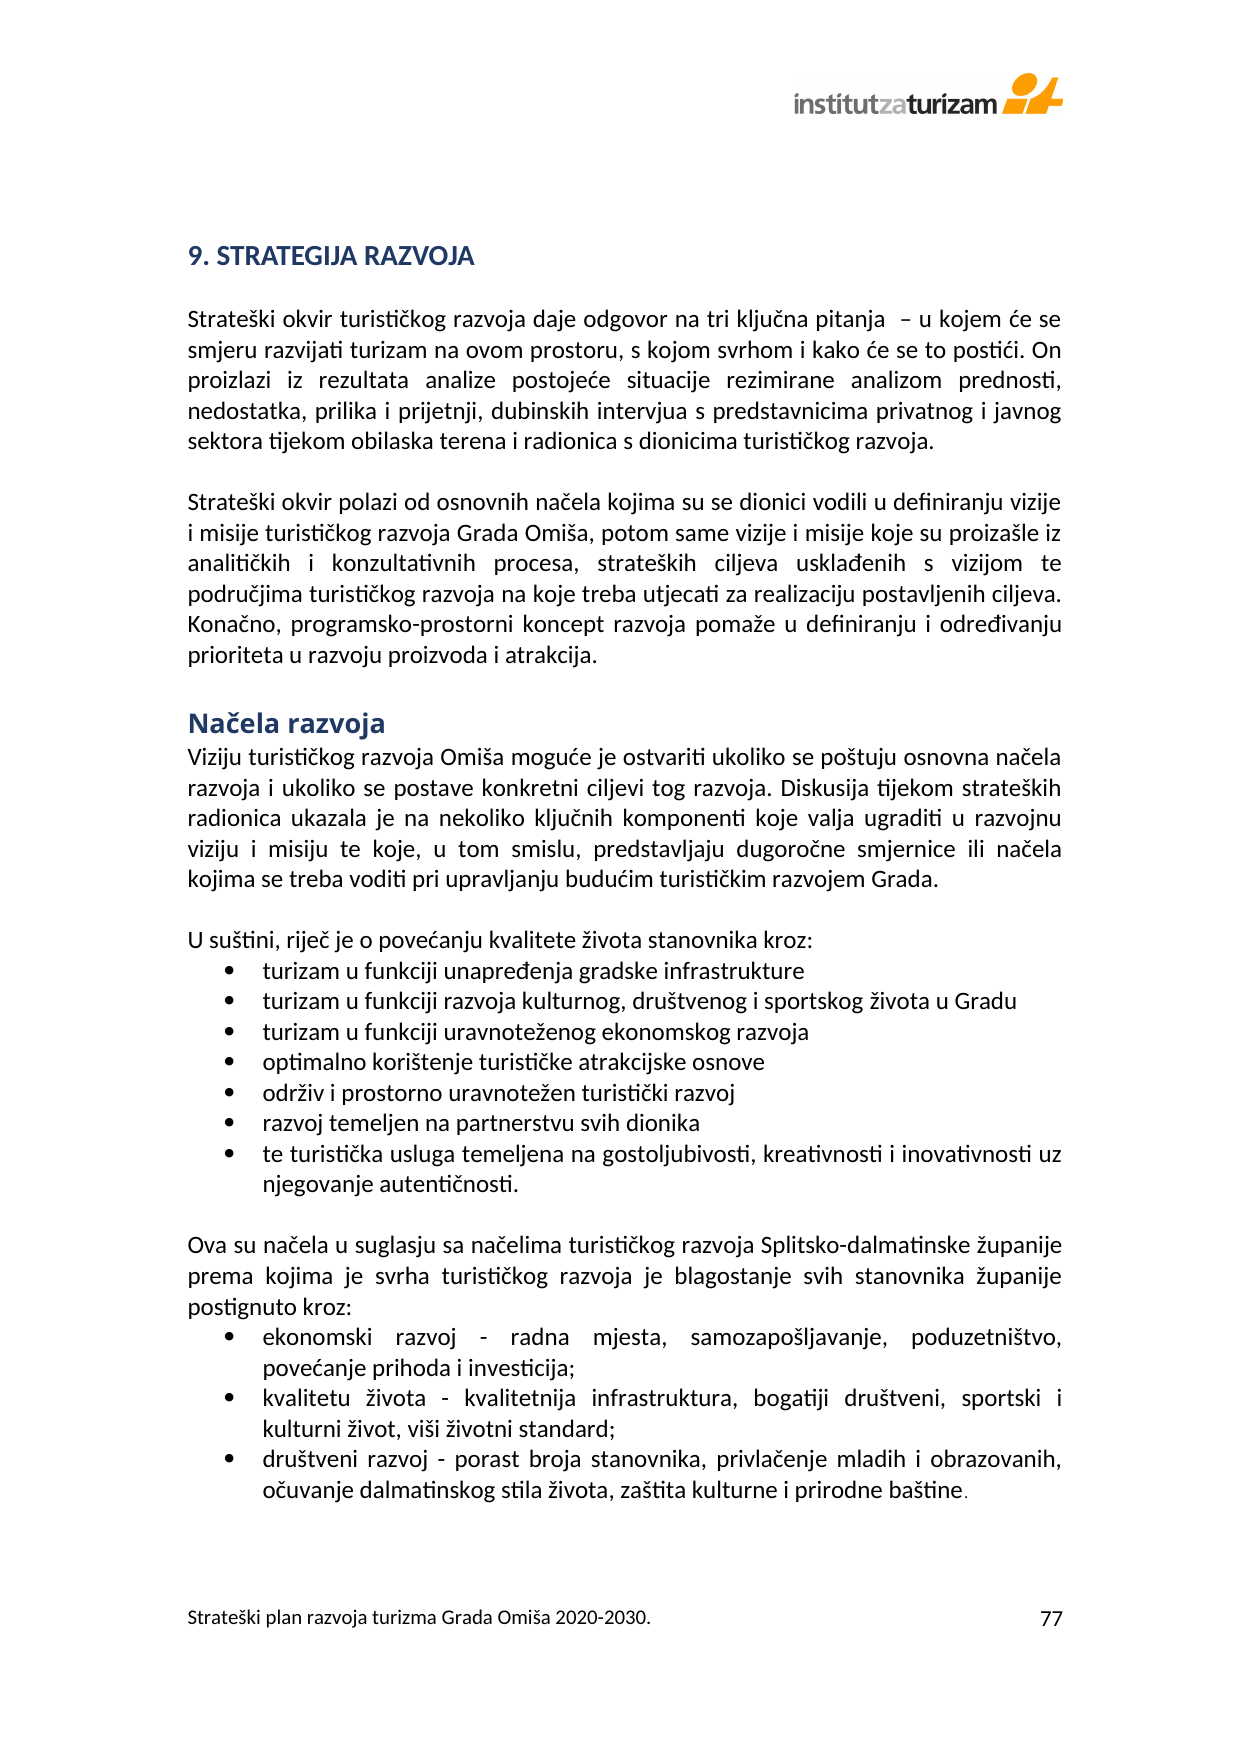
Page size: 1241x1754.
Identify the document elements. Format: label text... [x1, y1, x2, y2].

list turizam u funkciji uravnoteženog ekonomskog razvoja [225, 1016, 1063, 1046]
text Strateški okvir turističkog razvoja daje odgovor na tri ključna pitanja – u kojem će se smjeru razvijati turizam na ovom prostoru, s kojom svrhom i kako će se to postići. On proizlazi iz rezultata analize postojeće situacije rezimirane analizom prednosti, nedostatka, prilika i prijetnji, dubinskih intervjua s predstavnicima privatnog i javnog sektora tijekom obilaska terena i radionica s dionicima turističkog razvoja. [187, 303, 1063, 456]
list društveni razvoj - porast broja stanovnika, privlačenje mladih i obrazovanih, očuvanje dalmatinskog stila života, zaštita kulturne i prirodne baštine. [225, 1443, 1063, 1504]
list kvalitetu života - kvalitetnija infrastruktura, bogatiji društveni, sportski i kulturni život, viši životni standard; [225, 1382, 1063, 1443]
list turizam u funkciji razvoja kulturnog, društvenog i sportskog života u Gradu [225, 985, 1063, 1016]
text Viziju turističkog razvoja Omiša moguće je ostvariti ukoliko se poštuju osnovna načela razvoja i ukoliko se postave konkretni ciljevi tog razvoja. Diskusija tijekom strateških radionica ukazala je na nekoliko ključnih komponenti koje valja ugraditi u razvojnu viziju i misiju te koje, u tom smislu, predstavljaju dugoročne smjernice ili načela kojima se treba voditi pri upravljanju budućim turističkim razvojem Grada. [187, 741, 1063, 894]
text U suštini, riječ je o povećanju kvalitete života stanovnika kroz: [187, 924, 1063, 955]
text Ova su načela u suglasju sa načelima turističkog razvoja Splitsko-dalmatinske županije prema kojima je svrha turističkog razvoja je blagostanje svih stanovnika županije postignuto kroz: [187, 1229, 1063, 1321]
list optimalno korištenje turističke atrakcijske osnove [225, 1046, 1063, 1077]
subtitle 9. STRATEGIJA RAZVOJA [187, 237, 1063, 273]
subtitle Načela razvoja [187, 704, 1063, 741]
list te turistička usluga temeljena na gostoljubivosti, kreativnosti i inovativnosti uz njegovanje autentičnosti. [225, 1138, 1063, 1199]
text Strateški okvir polazi od osnovnih načela kojima su se dionici vodili u definiranju vizije i misije turističkog razvoja Grada Omiša, potom same vizije i misije koje su proizašle iz analitičkih i konzultativnih procesa, strateških ciljeva usklađenih s vizijom te područjima turističkog razvoja na koje treba utjecati za realizaciju postavljenih ciljeva. Konačno, programsko-prostorni koncept razvoja pomaže u definiranju i određivanju prioriteta u razvoju proizvoda i atrakcija. [187, 487, 1063, 670]
list razvoj temeljen na partnerstvu svih dionika [225, 1107, 1063, 1138]
list ekonomski razvoj - radna mjesta, samozapošljavanje, poduzetništvo, povećanje prihoda i investicija; [225, 1321, 1063, 1382]
list turizam u funkciji unapređenja gradske infrastrukture [225, 955, 1063, 985]
list održiv i prostorno uravnotežen turistički razvoj [225, 1077, 1063, 1107]
